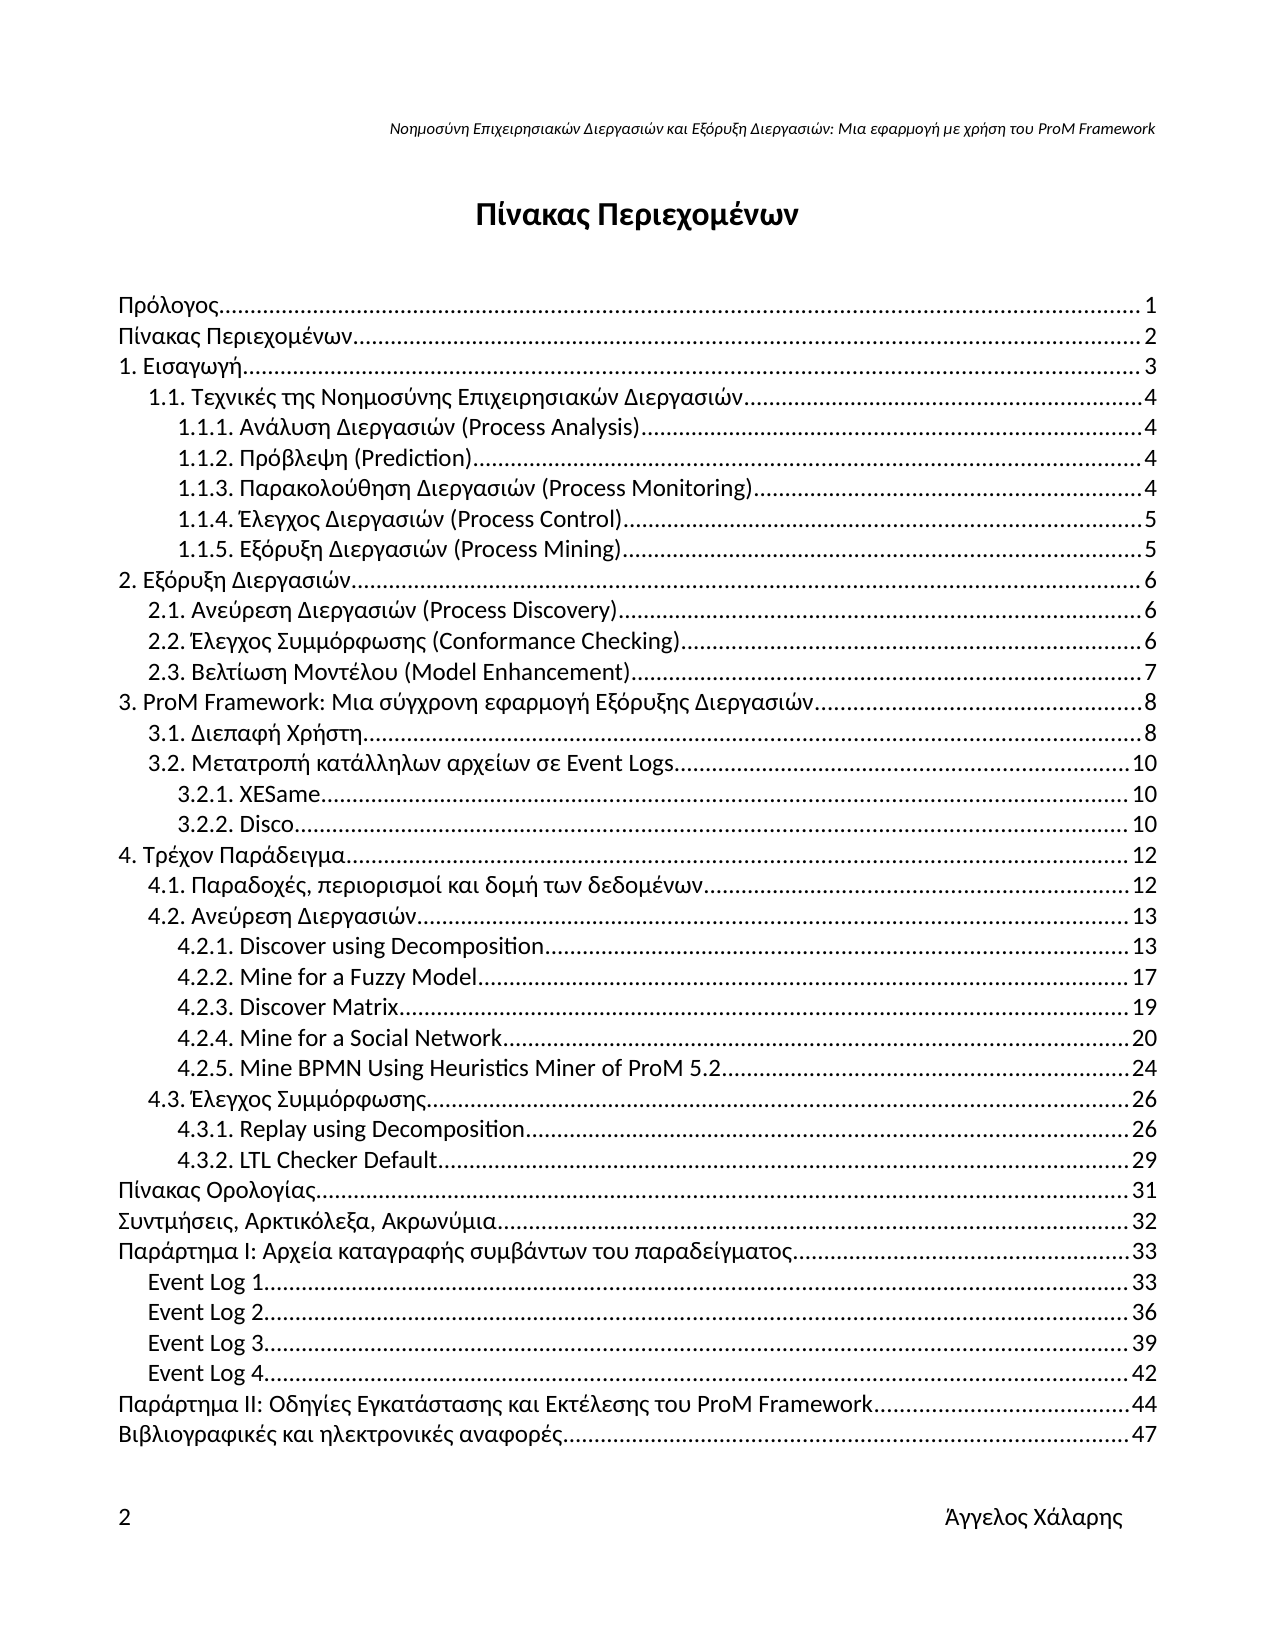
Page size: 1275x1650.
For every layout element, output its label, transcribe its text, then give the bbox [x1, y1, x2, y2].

text 3. ProM Framework: Μια σύγχρονη εφαρμογή Εξόρυξης Διεργασιών 8 [118, 686, 1157, 717]
text 2.1. Ανεύρεση Διεργασιών (Process Discovery) 6 [148, 594, 1157, 625]
text 4.2.2. Mine for a Fuzzy Model 17 [177, 961, 1157, 991]
text Συντμήσεις, Αρκτικόλεξα, Ακρωνύμια 32 [118, 1205, 1157, 1236]
text Event Log 1 33 [148, 1266, 1157, 1297]
text 2.3. Βελτίωση Μοντέλου (Model Enhancement) 7 [148, 656, 1157, 686]
text 4.3. Έλεγχος Συμμόρφωσης 26 [148, 1083, 1157, 1113]
text 2.2. Έλεγχος Συμμόρφωσης (Conformance Checking) 6 [148, 625, 1157, 656]
text Event Log 3 39 [148, 1327, 1157, 1358]
text 4.2.1. Discover using Decomposition 13 [177, 930, 1157, 961]
text 3.2. Μετατροπή κατάλληλων αρχείων σε Event Logs 10 [148, 747, 1157, 778]
text Event Log 2 36 [148, 1297, 1157, 1327]
text 1.1.1. Ανάλυση Διεργασιών (Process Analysis) 4 [177, 411, 1157, 442]
text 1. Εισαγωγή 3 [118, 350, 1157, 381]
text Παράρτημα Ι: Αρχεία καταγραφής συμβάντων του παραδείγματος 33 [118, 1236, 1157, 1266]
text 4.2.5. Mine BPMN Using Heuristics Miner of ProM 5.2 24 [177, 1052, 1157, 1083]
text 4.2.3. Discover Matrix 19 [177, 991, 1157, 1022]
text Event Log 4 42 [148, 1358, 1157, 1388]
text 1.1.3. Παρακολούθηση Διεργασιών (Process Monitoring) 4 [177, 472, 1157, 503]
text 4.3.2. LTL Checker Default 29 [177, 1144, 1157, 1174]
text 2. Εξόρυξη Διεργασιών 6 [118, 564, 1157, 594]
text Παράρτημα ΙΙ: Οδηγίες Εγκατάστασης και Εκτέλεσης του ProM Framework 44 [118, 1388, 1157, 1419]
text Πίνακας Περιεχομένων 2 [118, 320, 1157, 350]
text 3.2.2. Disco 10 [177, 808, 1157, 839]
text 1.1.5. Εξόρυξη Διεργασιών (Process Mining) 5 [177, 533, 1157, 564]
text 1.1.4. Έλεγχος Διεργασιών (Process Control) 5 [177, 503, 1157, 533]
text Βιβλιογραφικές και ηλεκτρονικές αναφορές 47 [118, 1419, 1157, 1449]
text 4.2. Ανεύρεση Διεργασιών 13 [148, 900, 1157, 930]
text 1.1.2. Πρόβλεψη (Prediction) 4 [177, 442, 1157, 472]
text 4.3.1. Replay using Decomposition 26 [177, 1113, 1157, 1144]
text 3.1. Διεπαφή Χρήστη 8 [148, 717, 1157, 747]
subtitle Πίνακας Περιεχομένων [118, 193, 1157, 234]
text 1.1. Τεχνικές της Νοημοσύνης Επιχειρησιακών Διεργασιών 4 [148, 381, 1157, 411]
text Πίνακας Ορολογίας 31 [118, 1174, 1157, 1205]
text Πρόλογος 1 [118, 289, 1157, 320]
text 4. Τρέχον Παράδειγμα 12 [118, 839, 1157, 869]
text 4.2.4. Mine for a Social Network 20 [177, 1022, 1157, 1052]
text 3.2.1. XESame 10 [177, 778, 1157, 808]
text 4.1. Παραδοχές, περιορισμοί και δομή των δεδομένων 12 [148, 869, 1157, 900]
